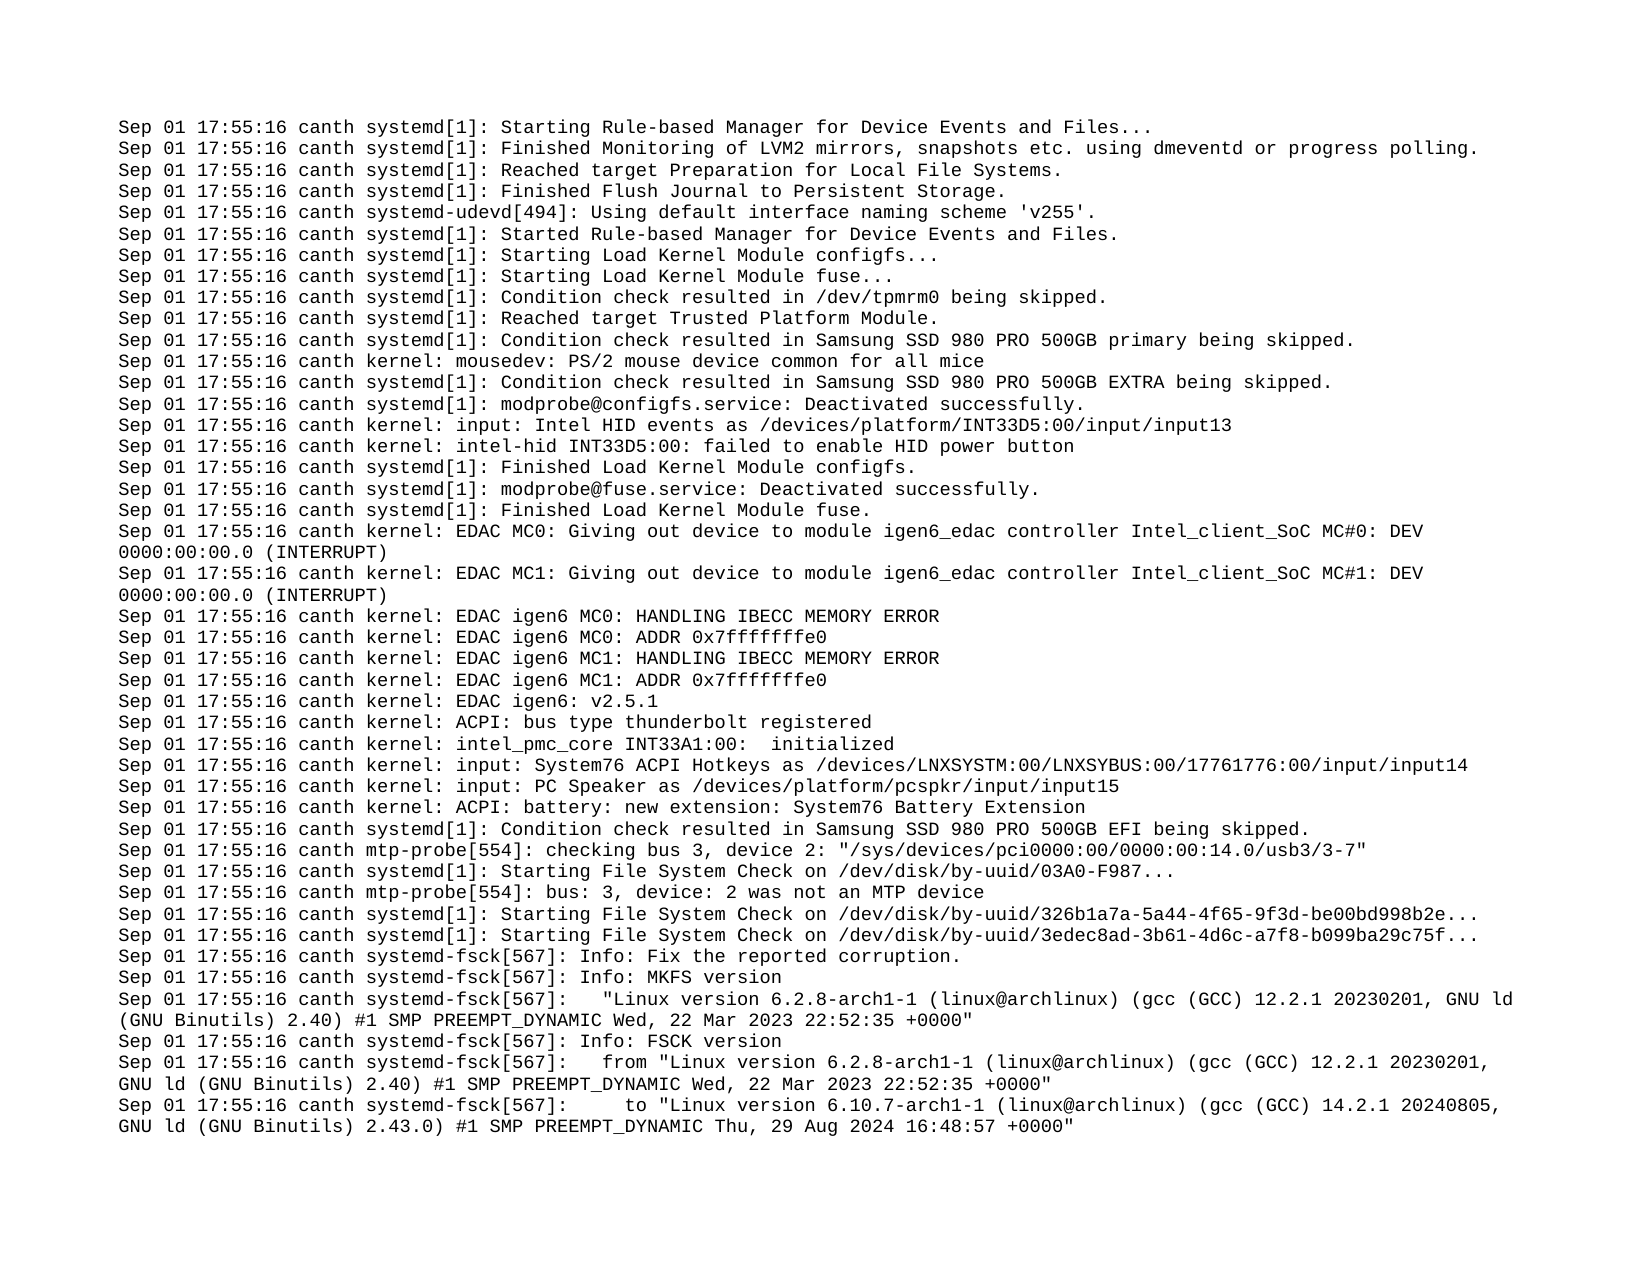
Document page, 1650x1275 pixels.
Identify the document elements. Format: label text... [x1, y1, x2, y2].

text Sep 01 17:55:16 canth systemd-fsck[567]: "Linux version 6.2.8-arch1-1 (linux@archlinux) (gcc (GCC) 12.2.1 20230201, GNU ld (GNU Binutils) 2.40) #1 SMP PREEMPT_DYNAMIC Wed, 22 Mar 2023 22:52:35 +0000" [118, 989, 1532, 1032]
text Sep 01 17:55:16 canth systemd[1]: Finished Load Kernel Module configfs. [118, 458, 1532, 479]
text Sep 01 17:55:16 canth systemd[1]: Finished Monitoring of LVM2 mirrors, snapshots etc. using dmeventd or progress polling. [118, 139, 1532, 161]
text Sep 01 17:55:16 canth systemd[1]: Starting File System Check on /dev/disk/by-uuid/03A0-F987... [118, 862, 1532, 883]
text Sep 01 17:55:16 canth systemd[1]: Starting Load Kernel Module configfs... [118, 246, 1532, 267]
text Sep 01 17:55:16 canth systemd-fsck[567]: from "Linux version 6.2.8-arch1-1 (linux@archlinux) (gcc (GCC) 12.2.1 20230201, GNU ld (GNU Binutils) 2.40) #1 SMP PREEMPT_DYNAMIC Wed, 22 Mar 2023 22:52:35 +0000" [118, 1053, 1532, 1096]
text Sep 01 17:55:16 canth systemd[1]: Condition check resulted in Samsung SSD 980 PRO 500GB EFI being skipped. [118, 819, 1532, 841]
text Sep 01 17:55:16 canth kernel: EDAC MC1: Giving out device to module igen6_edac controller Intel_client_SoC MC#1: DEV 0000:00:00.0 (INTERRUPT) [118, 564, 1532, 607]
text Sep 01 17:55:16 canth systemd-fsck[567]: Info: MKFS version [118, 968, 1532, 989]
text Sep 01 17:55:16 canth kernel: intel_pmc_core INT33A1:00: initialized [118, 734, 1532, 756]
text Sep 01 17:55:16 canth kernel: ACPI: battery: new extension: System76 Battery Extension [118, 798, 1532, 819]
text Sep 01 17:55:16 canth systemd-udevd[494]: Using default interface naming scheme 'v255'. [118, 203, 1532, 224]
text Sep 01 17:55:16 canth systemd-fsck[567]: Info: Fix the reported corruption. [118, 947, 1532, 968]
text Sep 01 17:55:16 canth systemd[1]: modprobe@configfs.service: Deactivated successfully. [118, 394, 1532, 416]
text Sep 01 17:55:16 canth systemd-fsck[567]: Info: FSCK version [118, 1032, 1532, 1053]
text Sep 01 17:55:16 canth systemd[1]: Condition check resulted in Samsung SSD 980 PRO 500GB primary being skipped. [118, 331, 1532, 352]
text Sep 01 17:55:16 canth systemd[1]: Reached target Trusted Platform Module. [118, 309, 1532, 331]
text Sep 01 17:55:16 canth systemd[1]: modprobe@fuse.service: Deactivated successfully. [118, 479, 1532, 501]
text Sep 01 17:55:16 canth kernel: EDAC igen6 MC0: HANDLING IBECC MEMORY ERROR [118, 607, 1532, 628]
text Sep 01 17:55:16 canth systemd[1]: Starting File System Check on /dev/disk/by-uuid/326b1a7a-5a44-4f65-9f3d-be00bd998b2e... [118, 904, 1532, 926]
text Sep 01 17:55:16 canth kernel: EDAC MC0: Giving out device to module igen6_edac controller Intel_client_SoC MC#0: DEV 0000:00:00.0 (INTERRUPT) [118, 522, 1532, 564]
text Sep 01 17:55:16 canth kernel: EDAC igen6 MC1: ADDR 0x7fffffffe0 [118, 671, 1532, 692]
text Sep 01 17:55:16 canth kernel: EDAC igen6 MC0: ADDR 0x7fffffffe0 [118, 628, 1532, 649]
text Sep 01 17:55:16 canth systemd[1]: Started Rule-based Manager for Device Events and Files. [118, 224, 1532, 246]
text Sep 01 17:55:16 canth kernel: input: System76 ACPI Hotkeys as /devices/LNXSYSTM:00/LNXSYBUS:00/17761776:00/input/input14 [118, 756, 1532, 777]
text Sep 01 17:55:16 canth kernel: EDAC igen6: v2.5.1 [118, 692, 1532, 713]
text Sep 01 17:55:16 canth mtp-probe[554]: bus: 3, device: 2 was not an MTP device [118, 883, 1532, 904]
text Sep 01 17:55:16 canth kernel: intel-hid INT33D5:00: failed to enable HID power button [118, 437, 1532, 458]
text Sep 01 17:55:16 canth systemd[1]: Starting Rule-based Manager for Device Events and Files... [118, 118, 1532, 139]
text Sep 01 17:55:16 canth kernel: input: PC Speaker as /devices/platform/pcspkr/input/input15 [118, 777, 1532, 798]
text Sep 01 17:55:16 canth systemd[1]: Condition check resulted in Samsung SSD 980 PRO 500GB EXTRA being skipped. [118, 373, 1532, 394]
text Sep 01 17:55:16 canth systemd-fsck[567]: to "Linux version 6.10.7-arch1-1 (linux@archlinux) (gcc (GCC) 14.2.1 20240805, GNU ld (GNU Binutils) 2.43.0) #1 SMP PREEMPT_DYNAMIC Thu, 29 Aug 2024 16:48:57 +0000" [118, 1096, 1532, 1138]
text Sep 01 17:55:16 canth systemd[1]: Starting Load Kernel Module fuse... [118, 267, 1532, 288]
text Sep 01 17:55:16 canth systemd[1]: Finished Flush Journal to Persistent Storage. [118, 182, 1532, 203]
text Sep 01 17:55:16 canth kernel: input: Intel HID events as /devices/platform/INT33D5:00/input/input13 [118, 416, 1532, 437]
text Sep 01 17:55:16 canth systemd[1]: Reached target Preparation for Local File Systems. [118, 161, 1532, 182]
text Sep 01 17:55:16 canth kernel: mousedev: PS/2 mouse device common for all mice [118, 352, 1532, 373]
text Sep 01 17:55:16 canth kernel: ACPI: bus type thunderbolt registered [118, 713, 1532, 734]
text Sep 01 17:55:16 canth mtp-probe[554]: checking bus 3, device 2: "/sys/devices/pci0000:00/0000:00:14.0/usb3/3-7" [118, 841, 1532, 862]
text Sep 01 17:55:16 canth systemd[1]: Condition check resulted in /dev/tpmrm0 being skipped. [118, 288, 1532, 309]
text Sep 01 17:55:16 canth kernel: EDAC igen6 MC1: HANDLING IBECC MEMORY ERROR [118, 649, 1532, 671]
text Sep 01 17:55:16 canth systemd[1]: Starting File System Check on /dev/disk/by-uuid/3edec8ad-3b61-4d6c-a7f8-b099ba29c75f... [118, 926, 1532, 947]
text Sep 01 17:55:16 canth systemd[1]: Finished Load Kernel Module fuse. [118, 501, 1532, 522]
